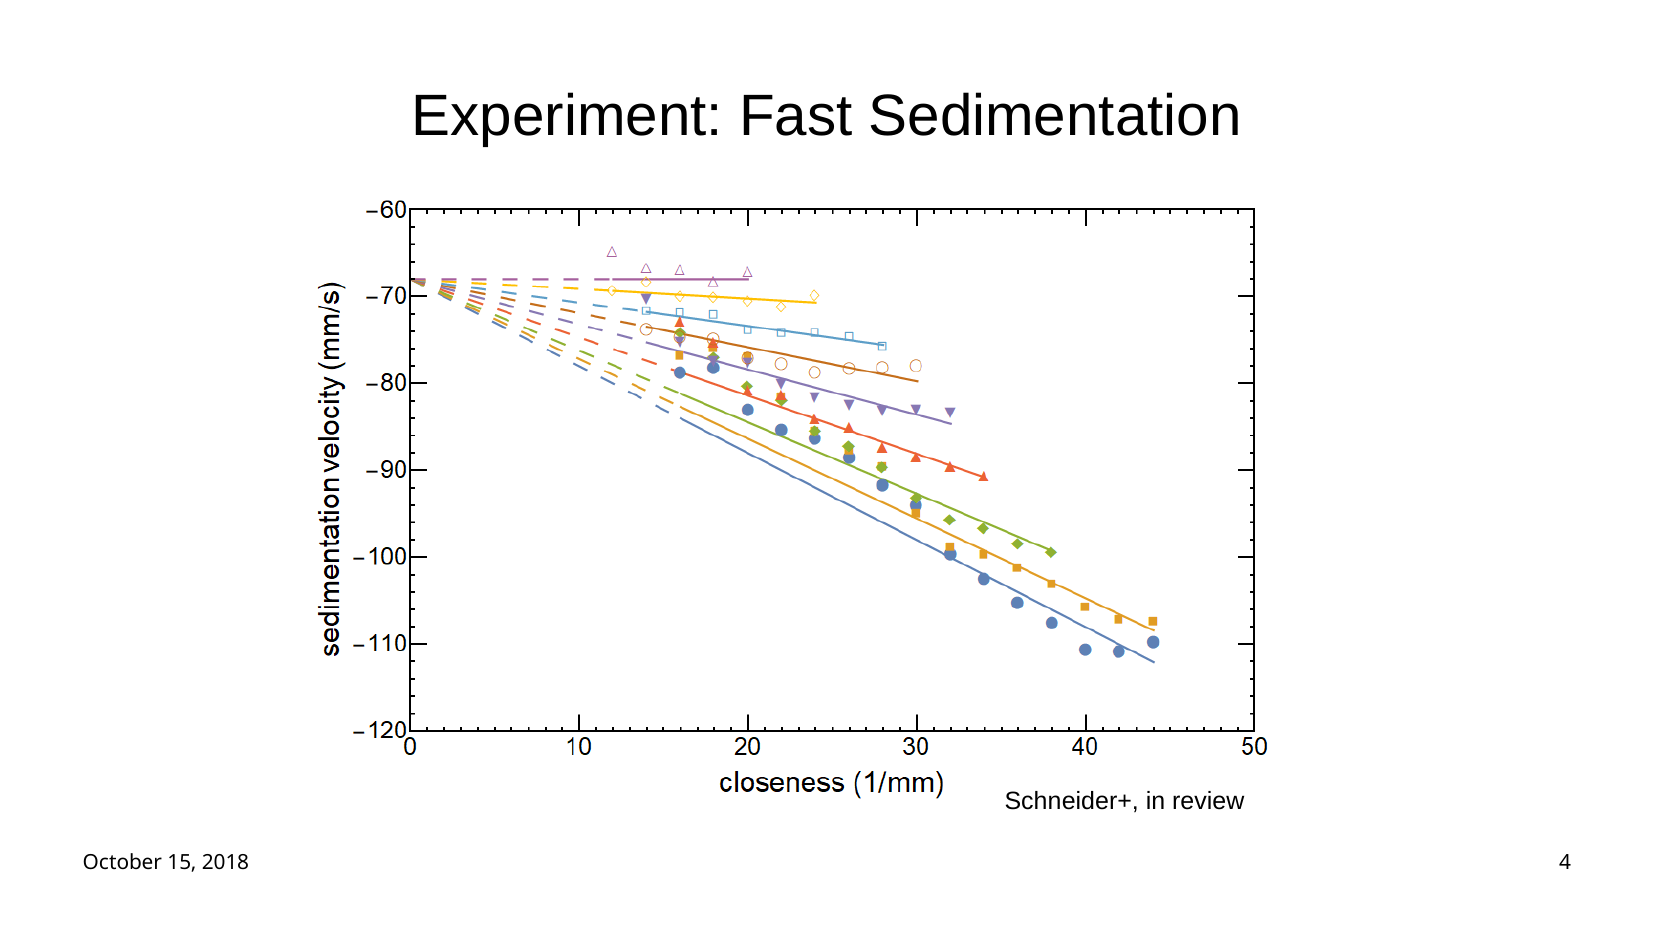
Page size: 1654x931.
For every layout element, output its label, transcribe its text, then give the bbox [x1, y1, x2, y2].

text_box Schneider+, in review [989, 779, 1268, 827]
picture [312, 179, 1268, 800]
title Experiment: Fast Sedimentation [83, 37, 1572, 193]
